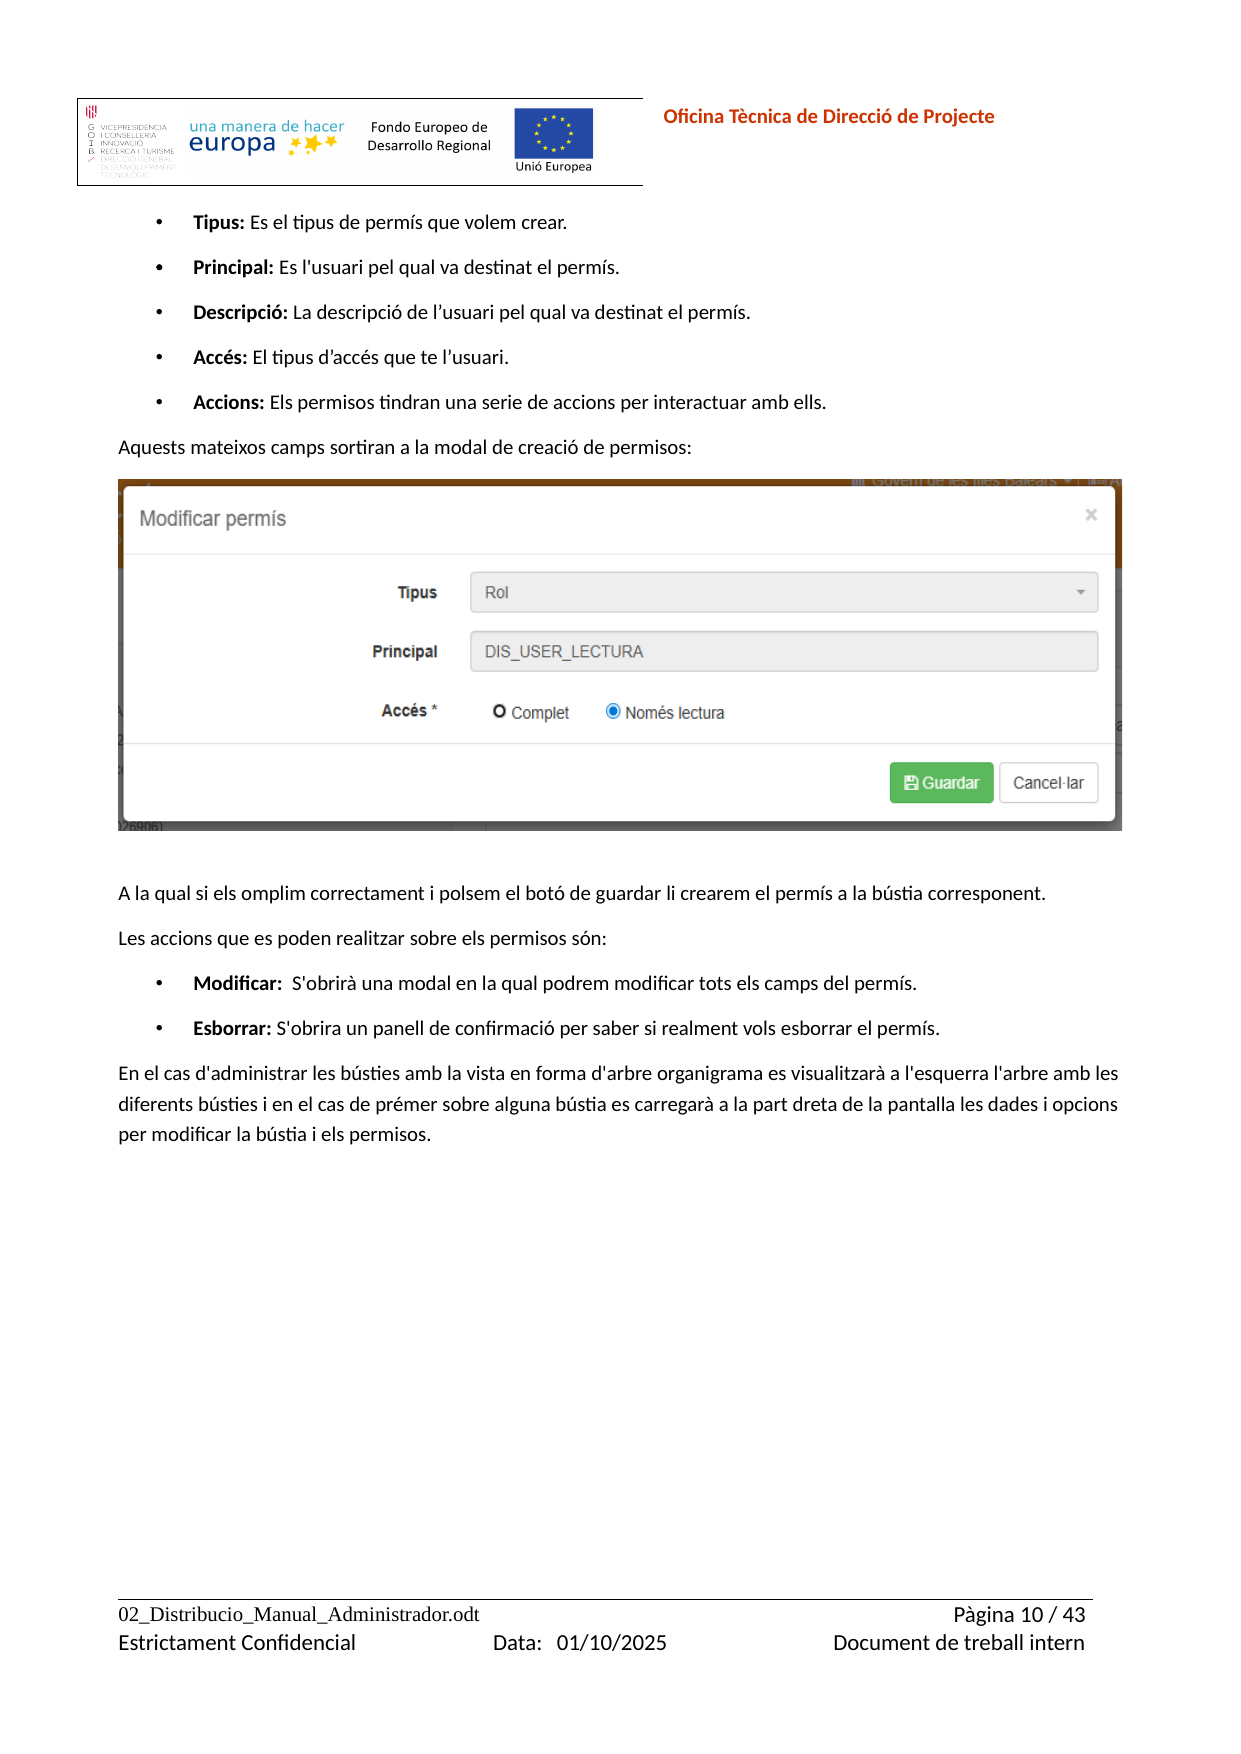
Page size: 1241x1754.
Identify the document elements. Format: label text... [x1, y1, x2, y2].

list Esborrar: S'obrira un panell de confirmació per saber si realment vols esborrar el permís. [156, 1016, 1122, 1041]
text A la qual si els omplim correctament i polsem el botó de guardar li crearem el permís a la bústia corresponent. [118, 881, 1122, 906]
list Accés: El tipus d’accés que te l’usuari. [156, 344, 1122, 370]
picture [187, 103, 599, 180]
list Accions: Els permisos tindran una serie de accions per interactuar amb ells. [156, 389, 1122, 415]
picture [118, 479, 1123, 831]
text En el cas d'administrar les bústies amb la vista en forma d'arbre organigrama es visualitzarà a l'esquerra l'arbre amb les diferents bústies i en el cas de prémer sobre alguna bústia es carregarà a la part dreta de la pantalla les dades i opcions per modificar la bústia i els permisos. [118, 1061, 1122, 1147]
picture [82, 103, 181, 180]
list Tipus: Es el tipus de permís que volem crear. [156, 209, 1122, 235]
list Modificar: S'obrirà una modal en la qual podrem modificar tots els camps del permís. [156, 971, 1122, 996]
text Aquests mateixos camps sortiran a la modal de creació de permisos: [118, 434, 1122, 460]
text Les accions que es poden realitzar sobre els permisos són: [118, 926, 1122, 951]
list Descripció: La descripció de l’usuari pel qual va destinat el permís. [156, 299, 1122, 325]
list Principal: Es l'usuari pel qual va destinat el permís. [156, 254, 1122, 280]
